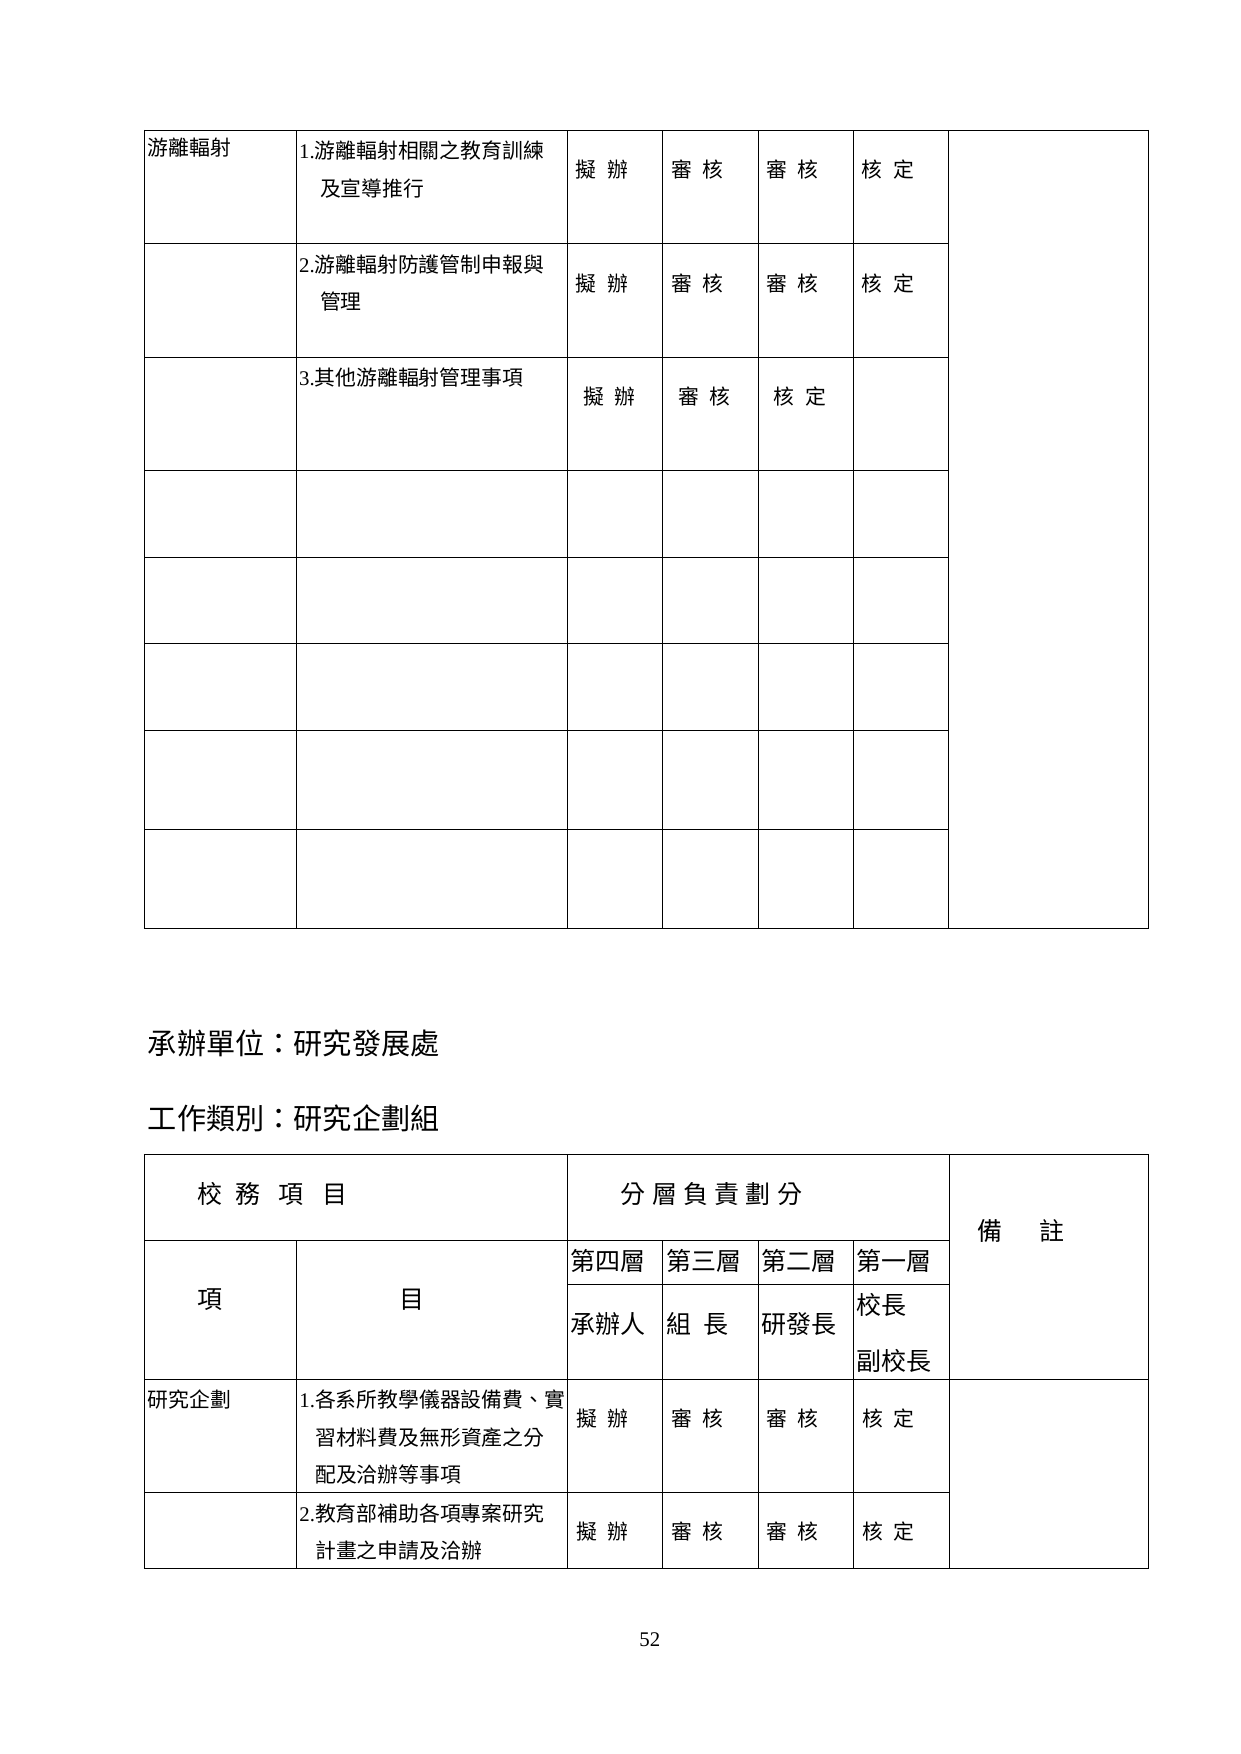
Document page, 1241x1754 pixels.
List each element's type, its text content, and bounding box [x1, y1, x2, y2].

table_cell [145, 358, 296, 470]
table_cell 目 [297, 1241, 567, 1378]
table_cell 審 核 [759, 244, 853, 357]
table_cell 2.教育部補助各項專案研究計畫之申請及洽辦 [297, 1493, 567, 1568]
table_cell [950, 1380, 1148, 1568]
table_cell 1.各系所教學儀器設備費、實習材料費及無形資產之分配及洽辦等事項 [297, 1380, 567, 1492]
table_cell 擬 辦 [568, 1380, 662, 1492]
table_cell [568, 558, 662, 643]
table_cell 第四層 [568, 1241, 662, 1284]
table_cell [297, 471, 567, 557]
table_cell 審 核 [663, 131, 758, 243]
table_cell 擬 辦 [568, 244, 662, 357]
table_cell 組 長 [663, 1285, 758, 1378]
table_cell 游離輻射 [145, 131, 296, 243]
text 工作類別：研究企劃組 [148, 1079, 1152, 1154]
table_cell [145, 644, 296, 729]
table_cell [759, 471, 853, 557]
table_cell [145, 558, 296, 643]
table_cell [759, 830, 853, 928]
table_cell [568, 471, 662, 557]
table_cell [663, 558, 758, 643]
table_cell [854, 644, 948, 729]
table_cell [568, 731, 662, 829]
table_cell 校長 副校長 [854, 1285, 949, 1378]
table_cell 審 核 [759, 1380, 853, 1492]
table_cell 擬 辦 [568, 1493, 662, 1568]
table_cell 審 核 [663, 358, 758, 470]
table_cell [949, 131, 1148, 928]
table_cell 1.游離輻射相關之教育訓練及宣導推行 [297, 131, 567, 243]
table_cell 承辦人 [568, 1285, 662, 1378]
table_cell 審 核 [759, 1493, 853, 1568]
table_cell 核 定 [854, 131, 948, 243]
table_cell [854, 471, 948, 557]
table_cell [297, 830, 567, 928]
table_cell 3.其他游離輻射管理事項 [297, 358, 567, 470]
table_cell 核 定 [854, 1493, 949, 1568]
text 承辦單位：研究發展處 [148, 1004, 1152, 1079]
table_cell [663, 644, 758, 729]
table_cell 審 核 [663, 1380, 758, 1492]
table_cell [297, 644, 567, 729]
table_cell 擬 辦 [568, 131, 662, 243]
table_header 備 註 [950, 1155, 1148, 1378]
table_header 校 務 項 目 [145, 1155, 567, 1240]
table_cell 審 核 [663, 244, 758, 357]
table_cell [663, 471, 758, 557]
table_cell 核 定 [854, 244, 948, 357]
table_cell [663, 830, 758, 928]
table_cell 研發長 [759, 1285, 853, 1378]
table_cell [663, 731, 758, 829]
table_cell [145, 731, 296, 829]
table_cell 第一層 [854, 1241, 949, 1284]
table_cell 2.游離輻射防護管制申報與管理 [297, 244, 567, 357]
table_cell [568, 830, 662, 928]
table_header 分 層 負 責 劃 分 [568, 1155, 949, 1240]
table_cell [145, 471, 296, 557]
table_cell [145, 244, 296, 357]
table_cell [145, 1493, 296, 1568]
table_cell [297, 731, 567, 829]
table_cell [759, 644, 853, 729]
table_cell 項 [145, 1241, 296, 1378]
table_cell 擬 辦 [568, 358, 662, 470]
table_cell [297, 558, 567, 643]
table_cell [759, 731, 853, 829]
table_cell 核 定 [759, 358, 853, 470]
table_cell 研究企劃 [145, 1380, 296, 1492]
table_cell 第二層 [759, 1241, 853, 1284]
table_cell 審 核 [759, 131, 853, 243]
table_cell [145, 830, 296, 928]
table_cell [854, 731, 948, 829]
table_cell 第三層 [663, 1241, 758, 1284]
table_cell [759, 558, 853, 643]
table_cell [854, 830, 948, 928]
table_cell [854, 358, 948, 470]
table_cell 審 核 [663, 1493, 758, 1568]
table_cell 核 定 [854, 1380, 949, 1492]
table_cell [854, 558, 948, 643]
table_cell [568, 644, 662, 729]
